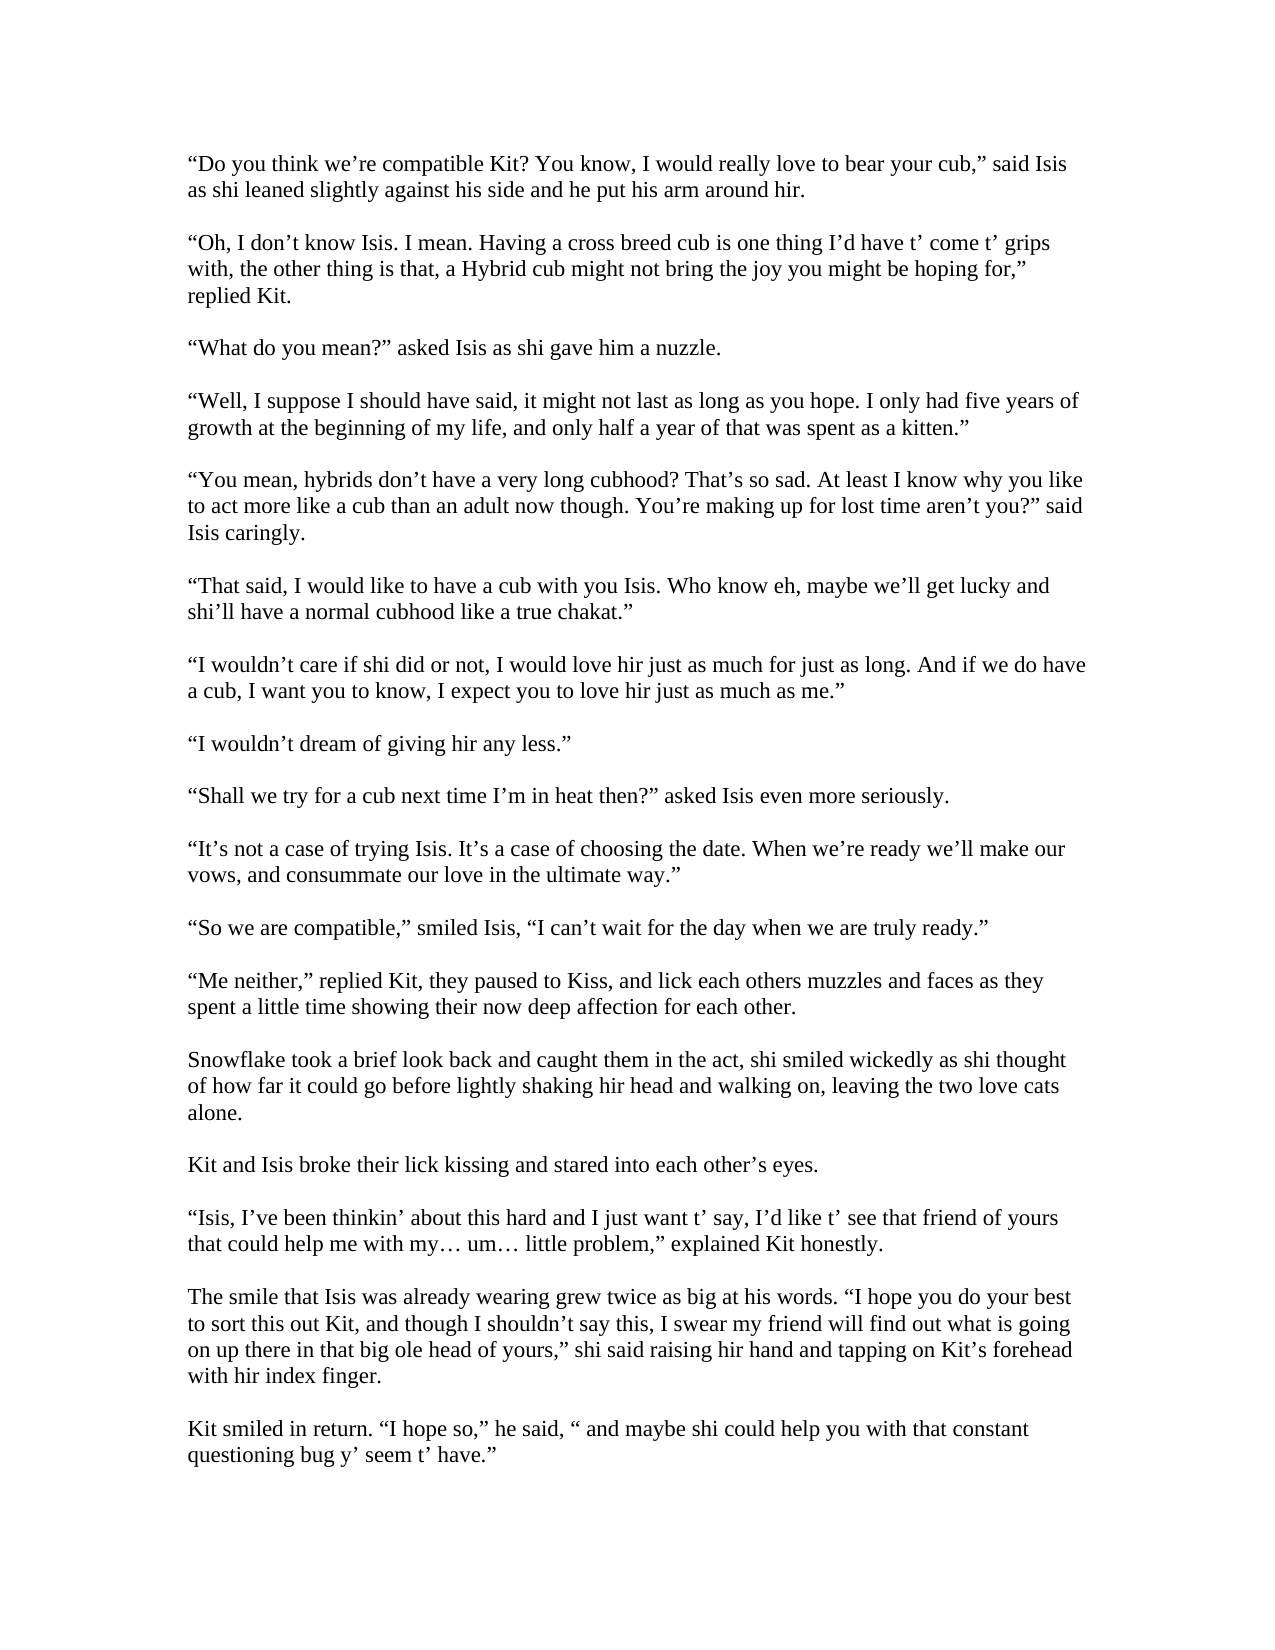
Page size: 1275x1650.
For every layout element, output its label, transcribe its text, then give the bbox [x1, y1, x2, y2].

text “I wouldn’t care if shi did or not, I would love hir just as much for just as long. And if we do have a cub, I want you to know, I expect you to love hir just as much as me.” [187, 651, 1087, 703]
text “Me neither,” replied Kit, they paused to Kiss, and lick each others muzzles and faces as they spent a little time showing their now deep affection for each other. [187, 967, 1087, 1020]
text “I wouldn’t dream of giving hir any less.” [187, 730, 1087, 756]
text “Well, I suppose I should have said, it might not last as long as you hope. I only had five years of growth at the beginning of my life, and only half a year of that was spent as a kitten.” [187, 387, 1087, 440]
text “It’s not a case of trying Isis. It’s a case of choosing the date. When we’re ready we’ll make our vows, and consummate our love in the ultimate way.” [187, 835, 1087, 888]
text Kit smiled in return. “I hope so,” he said, “ and maybe shi could help you with that constant questioning bug y’ seem t’ have.” [187, 1415, 1087, 1468]
text The smile that Isis was already wearing grew twice as big at his words. “I hope you do your best to sort this out Kit, and though I shouldn’t say this, I swear my friend will find out what is going on up there in that big ole head of yours,” shi said raising hir hand and tapping on Kit’s forehead with hir index finger. [187, 1283, 1087, 1389]
text “Shall we try for a cub next time I’m in heat then?” asked Isis even more seriously. [187, 782, 1087, 809]
text Kit and Isis broke their lick kissing and stared into each other’s eyes. [187, 1151, 1087, 1178]
text “That said, I would like to have a cub with you Isis. Who know eh, maybe we’ll get lucky and shi’ll have a normal cubhood like a true chakat.” [187, 572, 1087, 624]
text Snowflake took a brief look back and caught them in the act, shi smiled wickedly as shi thought of how far it could go before lightly shaking hir head and walking on, leaving the two love cats alone. [187, 1046, 1087, 1125]
text “So we are compatible,” smiled Isis, “I can’t wait for the day when we are truly ready.” [187, 914, 1087, 941]
text “What do you mean?” asked Isis as shi gave him a nuzzle. [187, 334, 1087, 361]
text “Oh, I don’t know Isis. I mean. Having a cross breed cub is one thing I’d have t’ come t’ grips with, the other thing is that, a Hybrid cub might not bring the joy you might be hoping for,” replied Kit. [187, 229, 1087, 308]
text “Isis, I’ve been thinkin’ about this hard and I just want t’ say, I’d like t’ see that friend of yours that could help me with my… um… little problem,” explained Kit honestly. [187, 1204, 1087, 1257]
text “Do you think we’re compatible Kit? You know, I would really love to bear your cub,” said Isis as shi leaned slightly against his side and he put his arm around hir. [187, 150, 1087, 203]
text “You mean, hybrids don’t have a very long cubhood? That’s so sad. At least I know why you like to act more like a cub than an adult now though. You’re making up for lost time aren’t you?” said Isis caringly. [187, 466, 1087, 545]
